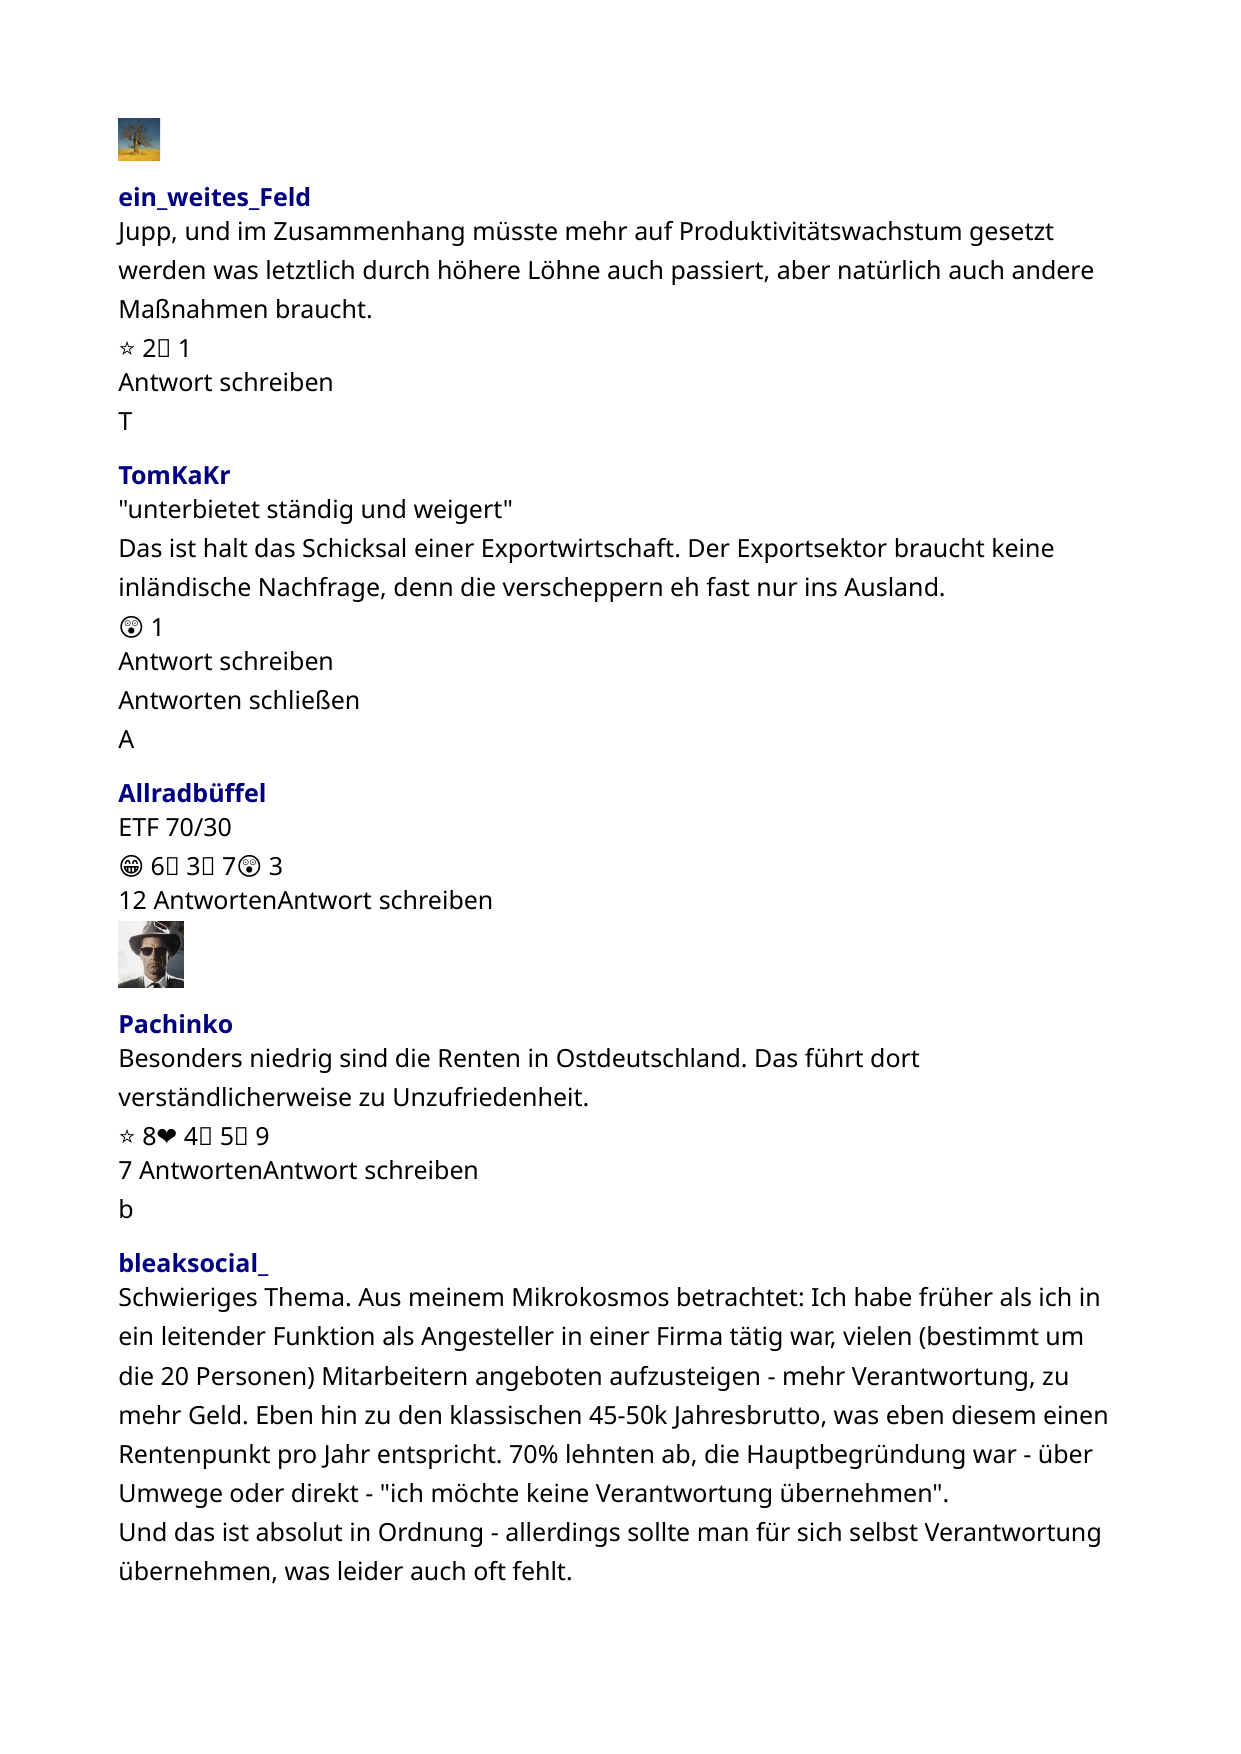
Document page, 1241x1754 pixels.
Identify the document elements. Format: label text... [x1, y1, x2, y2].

text A [118, 722, 1122, 756]
text Jupp, und im Zusammenhang müsste mehr auf Produktivitätswachstum gesetzt werden was letztlich durch höhere Löhne auch passiert, aber natürlich auch andere Maßnahmen braucht. [118, 213, 1122, 326]
subtitle Pachinko [118, 1006, 1122, 1040]
text 7 AntwortenAntwort schreiben [118, 1153, 1122, 1187]
text Antwort schreiben [118, 365, 1122, 399]
text 😁 6🙁 3🤨 7😲 3 [118, 849, 1122, 883]
text "unterbietet ständig und weigert" [118, 492, 1122, 526]
subtitle bleaksocial_ [118, 1246, 1122, 1280]
text ⭐️ 8❤️ 4🙁 5🤨 9 [118, 1119, 1122, 1153]
text Besonders niedrig sind die Renten in Ostdeutschland. Das führt dort verständlicherweise zu Unzufriedenheit. [118, 1040, 1122, 1114]
text Schwieriges Thema. Aus meinem Mikrokosmos betrachtet: Ich habe früher als ich in ein leitender Funktion als Angesteller in einer Firma tätig war, vielen (bestimmt um die 20 Personen) Mitarbeitern angeboten aufzusteigen - mehr Verantwortung, zu mehr Geld. Eben hin zu den klassischen 45-50k Jahresbrutto, was eben diesem einen Rentenpunkt pro Jahr entspricht. 70% lehnten ab, die Hauptbegründung war - über Umwege oder direkt - "ich möchte keine Verantwortung übernehmen". [118, 1280, 1122, 1510]
text T [118, 404, 1122, 438]
text ⭐️ 2🤨 1 [118, 331, 1122, 365]
text 😲 1 [118, 609, 1122, 643]
subtitle TomKaKr [118, 458, 1122, 492]
text 12 AntwortenAntwort schreiben [118, 883, 1122, 917]
text Und das ist absolut in Ordnung - allerdings sollte man für sich selbst Verantwortung übernehmen, was leider auch oft fehlt. [118, 1515, 1122, 1588]
text ETF 70/30 [118, 809, 1122, 843]
picture [118, 118, 161, 161]
text Antworten schließen [118, 682, 1122, 717]
text Antwort schreiben [118, 643, 1122, 677]
subtitle ein_weites_Feld [118, 179, 1122, 213]
subtitle Allradbüffel [118, 775, 1122, 809]
text b [118, 1192, 1122, 1226]
picture [118, 921, 184, 988]
text Das ist halt das Schicksal einer Exportwirtschaft. Der Exportsektor braucht keine inländische Nachfrage, denn die verscheppern eh fast nur ins Ausland. [118, 531, 1122, 604]
